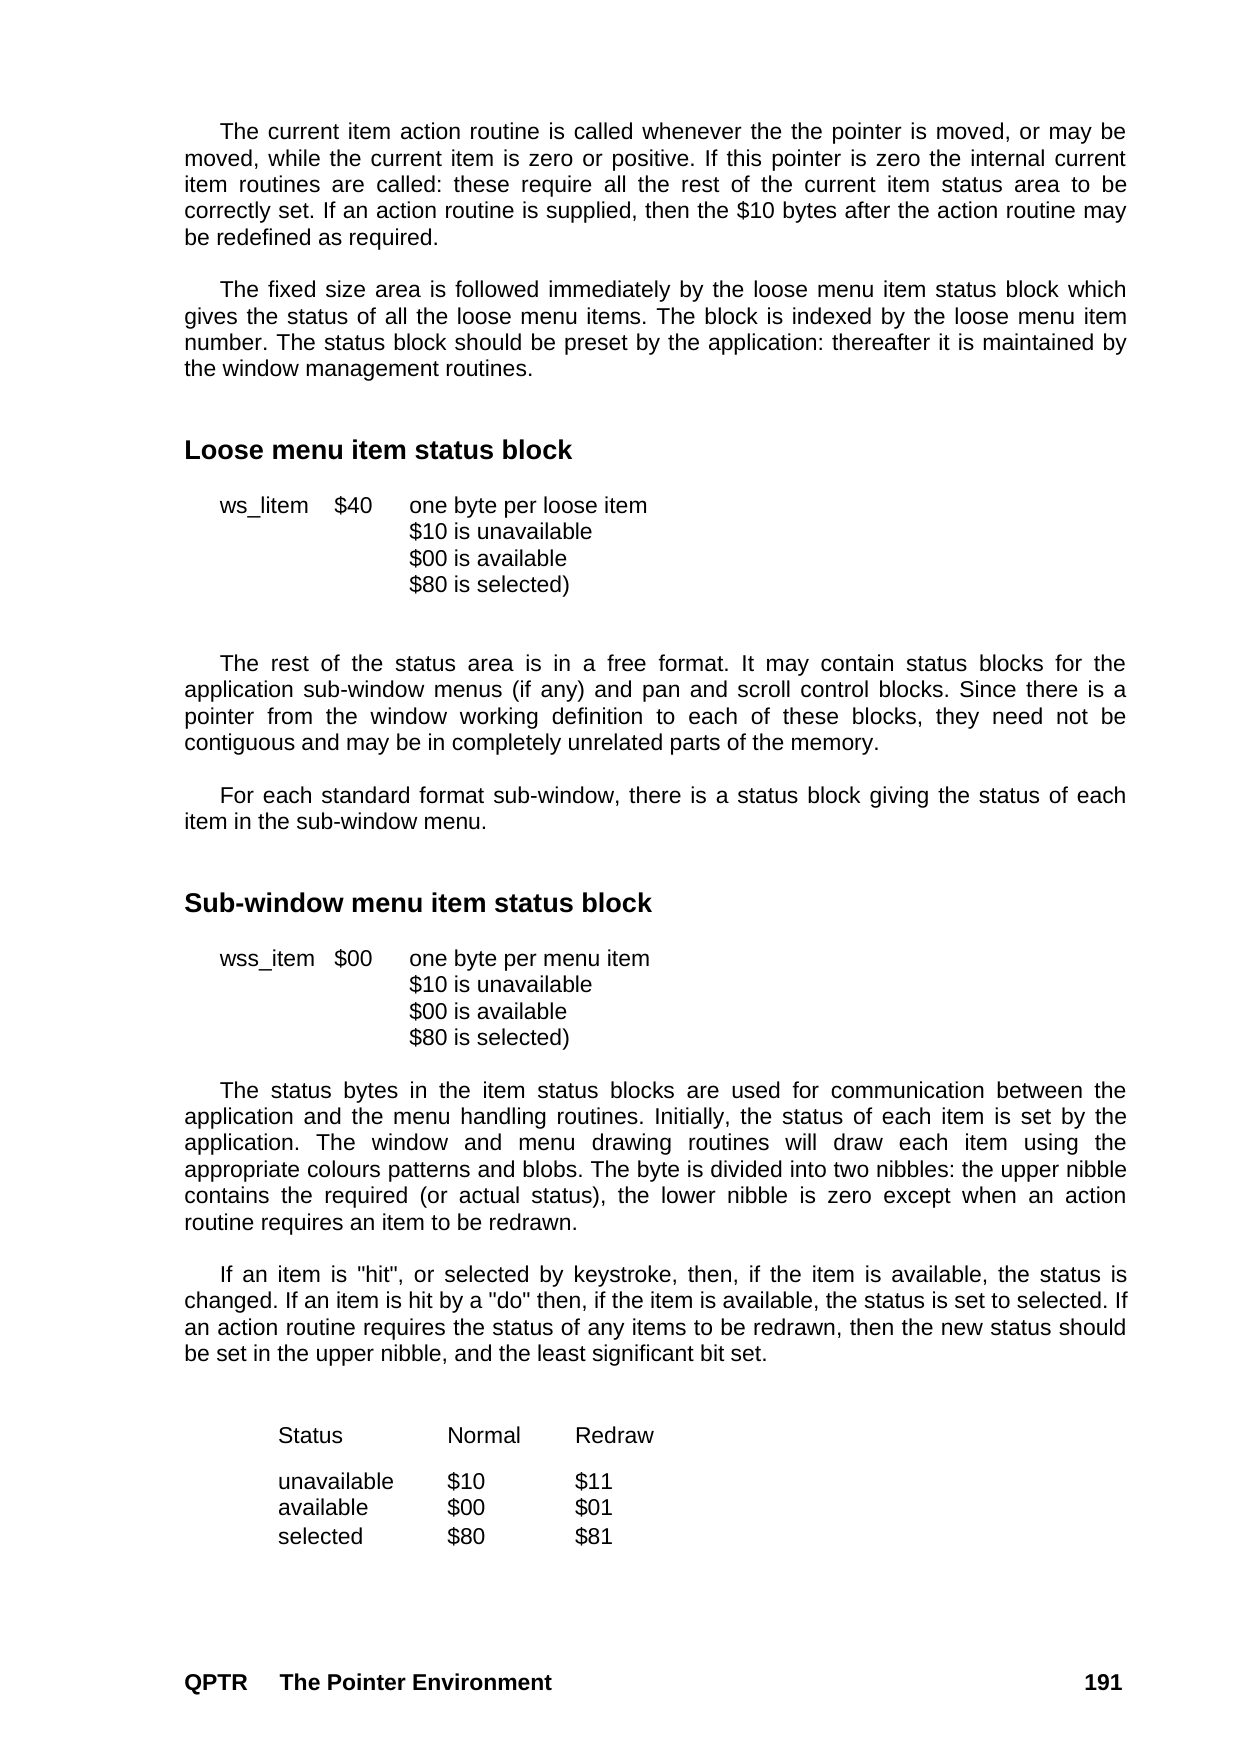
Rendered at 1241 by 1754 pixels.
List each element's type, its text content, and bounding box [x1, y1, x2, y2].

subtitle Loose menu item status block [184, 434, 1128, 466]
table_cell $00 [412, 1494, 539, 1521]
text The status bytes in the item status blocks are used for communication between the application and the menu handling routines. Initially, the status of each item is set by the application. The window and menu drawing routines will draw each item using the appropriate colours patterns and blobs. The byte is divided into two nibbles: the upper nibble contains the required (or actual status), the lower nibble is zero except when an action routine requires an item to be redrawn. [184, 1077, 1128, 1235]
table_header Status [243, 1419, 412, 1448]
table_cell selected [243, 1521, 412, 1549]
table_cell $11 [539, 1448, 667, 1494]
text $80 is selected) [184, 571, 1128, 597]
table_cell $01 [539, 1494, 667, 1521]
table_header Redraw [539, 1419, 667, 1448]
table_cell available [243, 1494, 412, 1521]
subtitle Sub-window menu item status block [184, 887, 1128, 918]
table_cell $81 [539, 1521, 667, 1549]
table_cell unavailable [243, 1448, 412, 1494]
text The current item action routine is called whenever the the pointer is moved, or may be moved, while the current item is zero or positive. If this pointer is zero the internal current item routines are called: these require all the rest of the current item status area to be correctly set. If an action routine is supplied, then the $10 bytes after the action routine may be redefined as required. [184, 118, 1128, 250]
text The rest of the status area is in a free format. It may contain status blocks for the application sub-window menus (if any) and pan and scroll control blocks. Since there is a pointer from the window working definition to each of these blocks, they need not be contiguous and may be in completely unrelated parts of the memory. [184, 650, 1128, 756]
text For each standard format sub-window, there is a status block giving the status of each item in the sub-window menu. [184, 782, 1128, 834]
table_cell $80 [412, 1521, 539, 1549]
text $80 is selected) [184, 1024, 1128, 1050]
text wss_item $00 one byte per menu item [184, 945, 1128, 971]
text ws_litem $40 one byte per loose item [184, 492, 1128, 518]
text $10 is unavailable [184, 971, 1128, 998]
table_cell $10 [412, 1448, 539, 1494]
table_header Normal [412, 1419, 539, 1448]
text $10 is unavailable [184, 518, 1128, 545]
text The fixed size area is followed immediately by the loose menu item status block which gives the status of all the loose menu items. The block is indexed by the loose menu item number. The status block should be preset by the application: thereafter it is maintained by the window management routines. [184, 276, 1128, 382]
text If an item is "hit", or selected by keystroke, then, if the item is available, the status is changed. If an item is hit by a "do" then, if the item is available, the status is set to selected. If an action routine requires the status of any items to be redrawn, then the new status should be set in the upper nibble, and the least significant bit set. [184, 1261, 1128, 1367]
text $00 is available [184, 545, 1128, 571]
text $00 is available [184, 998, 1128, 1024]
